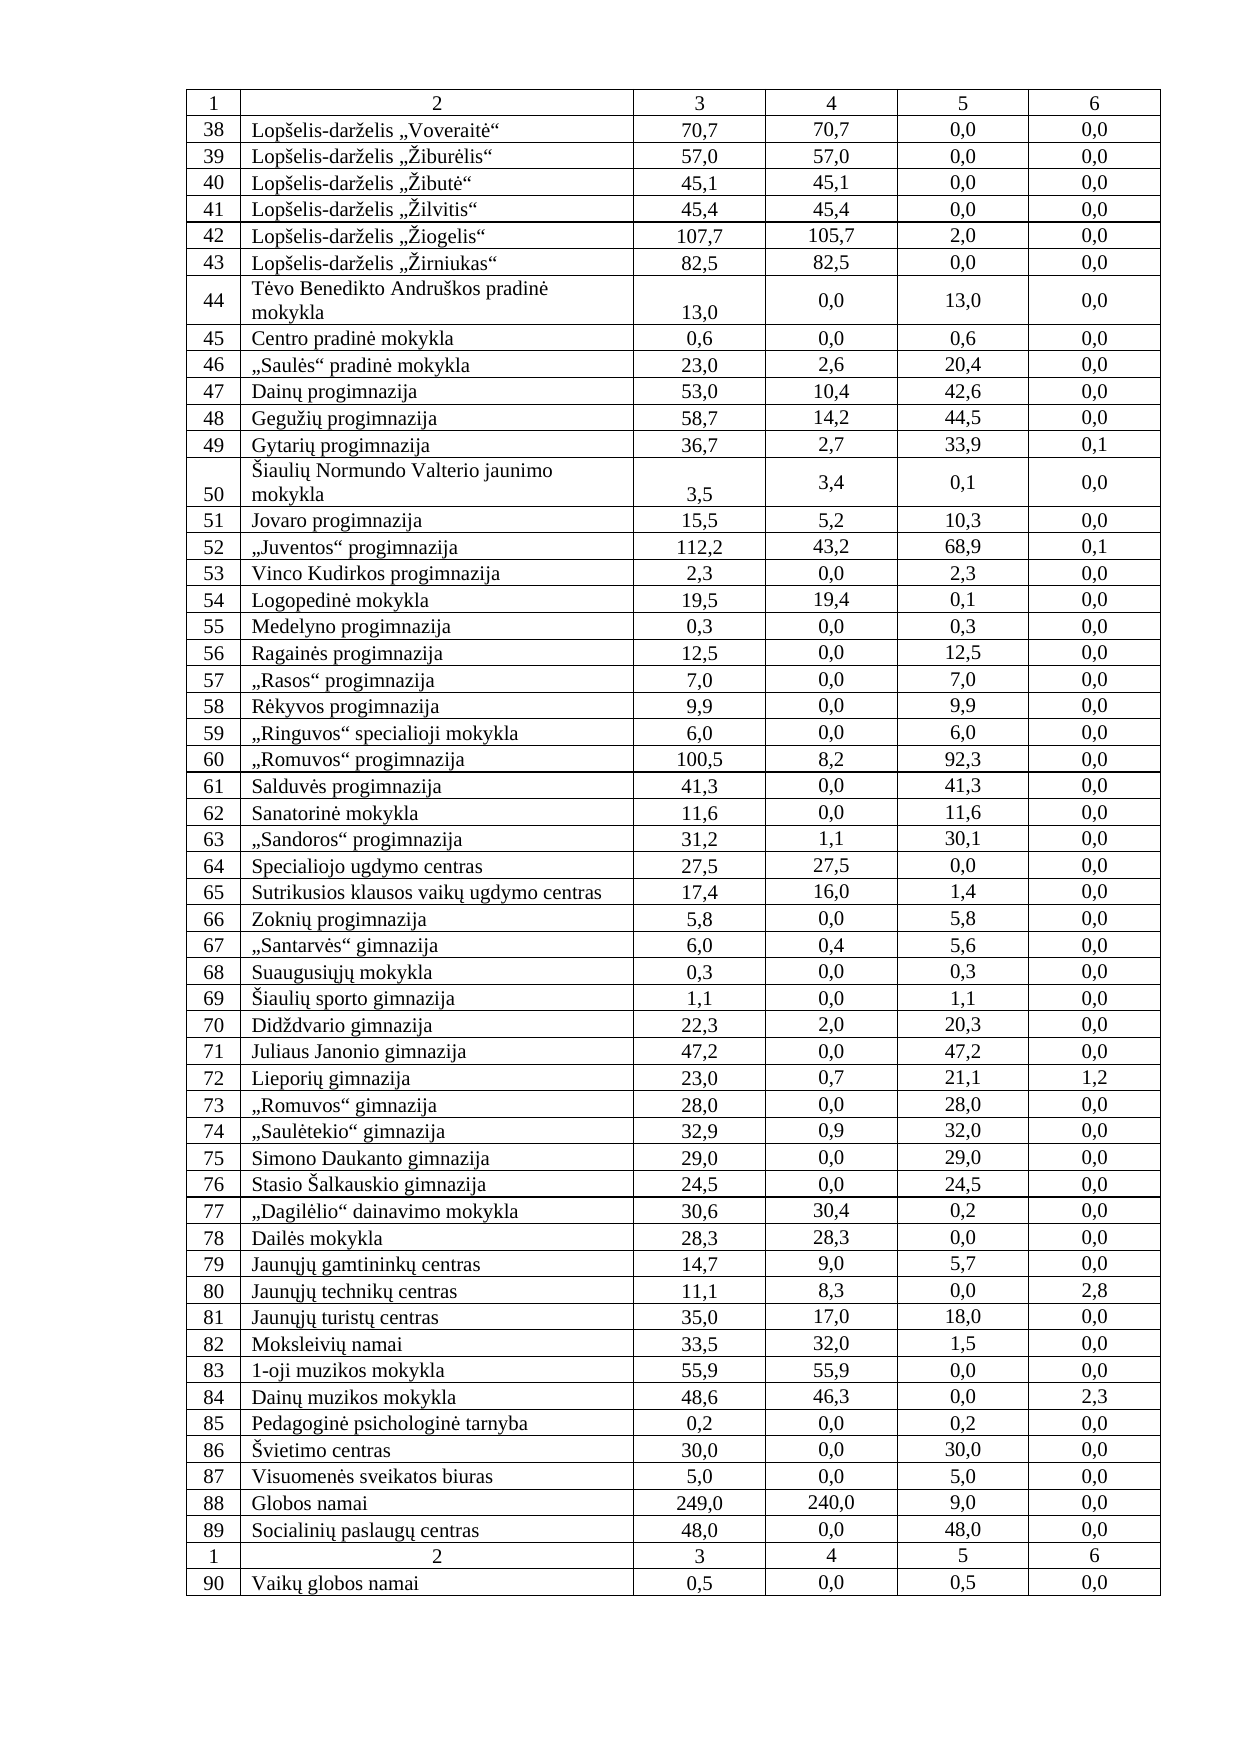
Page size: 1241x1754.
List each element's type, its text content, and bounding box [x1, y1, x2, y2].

table_cell 0,0 [898, 116, 1028, 142]
table_cell 47 [187, 378, 240, 403]
table_cell Vaikų globos namai [241, 1569, 633, 1595]
table_cell Lopšelis-darželis „Žilvitis“ [241, 196, 633, 221]
table_cell 0,2 [898, 1410, 1028, 1435]
table_cell 70,7 [766, 116, 897, 142]
table_cell 2 [241, 90, 633, 115]
table_cell 240,0 [766, 1490, 897, 1515]
table_cell 72 [187, 1065, 240, 1090]
table_cell Jaunųjų turistų centras [241, 1304, 633, 1329]
table_cell 21,1 [898, 1065, 1028, 1090]
table_cell 57 [187, 666, 240, 692]
table_cell 0,0 [898, 1383, 1028, 1409]
table_cell 0,0 [898, 1277, 1028, 1303]
table_cell Logopedinė mokykla [241, 586, 633, 612]
table_cell 32,0 [898, 1118, 1028, 1143]
table_cell 5,7 [898, 1251, 1028, 1276]
table_cell 14,7 [634, 1251, 765, 1276]
table_cell Rėkyvos progimnazija [241, 693, 633, 718]
table_cell 41,3 [898, 773, 1028, 798]
table_cell 3 [634, 1543, 765, 1568]
table_cell 76 [187, 1171, 240, 1196]
table_cell 0,0 [766, 985, 897, 1010]
table_cell 2,7 [766, 431, 897, 457]
table_cell 48,6 [634, 1383, 765, 1409]
table_cell 48 [187, 405, 240, 430]
table_cell 0,0 [1029, 196, 1160, 221]
table_cell Gegužių progimnazija [241, 405, 633, 430]
table_cell 20,3 [898, 1011, 1028, 1037]
table_cell 0,0 [1029, 325, 1160, 350]
table_cell 59 [187, 719, 240, 745]
table_cell Vinco Kudirkos progimnazija [241, 560, 633, 585]
table_cell 0,0 [1029, 458, 1160, 506]
table_cell 0,0 [1029, 746, 1160, 771]
table_cell 1-oji muzikos mokykla [241, 1357, 633, 1382]
table_cell 7,0 [634, 666, 765, 692]
table_cell 43 [187, 249, 240, 274]
table_cell 29,0 [898, 1144, 1028, 1170]
table_cell 0,0 [766, 640, 897, 665]
table_cell 13,0 [634, 276, 765, 324]
table_cell 57,0 [766, 143, 897, 168]
table_cell 0,0 [1029, 719, 1160, 745]
table_cell 50 [187, 458, 240, 506]
table_cell 0,0 [1029, 1011, 1160, 1037]
table_cell 0,2 [898, 1198, 1028, 1223]
table_cell 82,5 [766, 249, 897, 274]
table_cell 51 [187, 507, 240, 532]
table_cell 80 [187, 1277, 240, 1303]
table_cell 47,2 [634, 1038, 765, 1063]
table_cell 0,0 [1029, 1251, 1160, 1276]
table_cell 73 [187, 1091, 240, 1117]
table_cell 84 [187, 1383, 240, 1409]
table_cell 0,0 [1029, 1569, 1160, 1595]
table_cell 53 [187, 560, 240, 585]
table_cell 18,0 [898, 1304, 1028, 1329]
table_cell 24,5 [898, 1171, 1028, 1196]
table_cell 0,0 [1029, 276, 1160, 324]
table_cell „Juventos“ progimnazija [241, 533, 633, 559]
table_cell Visuomenės sveikatos biuras [241, 1463, 633, 1488]
table_cell 41 [187, 196, 240, 221]
table_cell 20,4 [898, 351, 1028, 377]
table_cell 1 [187, 1543, 240, 1568]
table_cell 23,0 [634, 1065, 765, 1090]
table_cell 0,0 [1029, 799, 1160, 824]
table_cell 0,0 [898, 1357, 1028, 1382]
table_cell 0,0 [1029, 1118, 1160, 1143]
table_cell 15,5 [634, 507, 765, 532]
table_cell 52 [187, 533, 240, 559]
table_cell 5 [898, 90, 1028, 115]
table_cell 46 [187, 351, 240, 377]
table_cell 0,0 [766, 958, 897, 984]
table_cell 45,1 [634, 169, 765, 195]
table_cell 2,3 [1029, 1383, 1160, 1409]
table_cell 12,5 [898, 640, 1028, 665]
table_cell Švietimo centras [241, 1436, 633, 1462]
table_cell 1,1 [634, 985, 765, 1010]
table_cell 0,0 [1029, 586, 1160, 612]
table_cell 11,6 [898, 799, 1028, 824]
table_cell 5 [898, 1543, 1028, 1568]
table_cell 3,4 [766, 458, 897, 506]
table_cell 0,0 [1029, 249, 1160, 274]
table_cell 55,9 [634, 1357, 765, 1382]
table_cell Jovaro progimnazija [241, 507, 633, 532]
table_cell 53,0 [634, 378, 765, 403]
table_cell 68,9 [898, 533, 1028, 559]
table_cell 0,0 [1029, 640, 1160, 665]
table_cell Medelyno progimnazija [241, 613, 633, 638]
table_cell 27,5 [634, 852, 765, 878]
table_cell Sanatorinė mokykla [241, 799, 633, 824]
table_cell Lopšelis-darželis „Žirniukas“ [241, 249, 633, 274]
table_cell 56 [187, 640, 240, 665]
table_cell Jaunųjų gamtininkų centras [241, 1251, 633, 1276]
table_cell 0,4 [766, 932, 897, 957]
table_cell 87 [187, 1463, 240, 1488]
table_cell 0,0 [766, 1091, 897, 1117]
table_cell 9,9 [898, 693, 1028, 718]
table_cell 0,6 [898, 325, 1028, 350]
table_cell 0,0 [1029, 378, 1160, 403]
table_cell 19,5 [634, 586, 765, 612]
table_cell „Saulės“ pradinė mokykla [241, 351, 633, 377]
table_cell 0,0 [1029, 405, 1160, 430]
table_cell 0,0 [766, 1516, 897, 1542]
table_cell 79 [187, 1251, 240, 1276]
table_cell 62 [187, 799, 240, 824]
table_cell Salduvės progimnazija [241, 773, 633, 798]
table_cell 0,0 [1029, 1198, 1160, 1223]
table_cell 88 [187, 1490, 240, 1515]
table_cell 0,0 [1029, 507, 1160, 532]
table_cell 1,1 [898, 985, 1028, 1010]
table_cell 49 [187, 431, 240, 457]
table_cell 0,3 [898, 613, 1028, 638]
table_cell 12,5 [634, 640, 765, 665]
table_cell 42 [187, 223, 240, 248]
table_cell 11,1 [634, 1277, 765, 1303]
table_cell 28,3 [634, 1224, 765, 1249]
table_cell 0,0 [1029, 852, 1160, 878]
table_cell Lopšelis-darželis „Žiogelis“ [241, 223, 633, 248]
table_cell 48,0 [898, 1516, 1028, 1542]
table_cell 35,0 [634, 1304, 765, 1329]
table_cell 70,7 [634, 116, 765, 142]
table_cell 0,0 [898, 852, 1028, 878]
table_cell 0,0 [766, 1569, 897, 1595]
table_cell 0,3 [634, 958, 765, 984]
table_cell 0,0 [1029, 1436, 1160, 1462]
table_cell 3,5 [634, 458, 765, 506]
table_cell 0,1 [1029, 431, 1160, 457]
table_cell 60 [187, 746, 240, 771]
table_cell 112,2 [634, 533, 765, 559]
table_cell „Rasos“ progimnazija [241, 666, 633, 692]
table_cell 24,5 [634, 1171, 765, 1196]
table_cell 0,0 [1029, 223, 1160, 248]
table_cell 9,0 [898, 1490, 1028, 1515]
table_cell 0,1 [1029, 533, 1160, 559]
table_cell 30,6 [634, 1198, 765, 1223]
table_cell 2,3 [898, 560, 1028, 585]
table_cell 5,2 [766, 507, 897, 532]
table_cell 57,0 [634, 143, 765, 168]
table_cell 9,9 [634, 693, 765, 718]
table_cell 2 [241, 1543, 633, 1568]
table_cell 0,0 [1029, 1490, 1160, 1515]
table_cell 16,0 [766, 879, 897, 904]
table_cell 105,7 [766, 223, 897, 248]
table_cell „Santarvės“ gimnazija [241, 932, 633, 957]
table_cell 2,6 [766, 351, 897, 377]
table_cell 0,0 [766, 613, 897, 638]
table_cell 38 [187, 116, 240, 142]
table_cell 10,3 [898, 507, 1028, 532]
table_cell 36,7 [634, 431, 765, 457]
table_cell 44,5 [898, 405, 1028, 430]
table_cell 82,5 [634, 249, 765, 274]
table_cell Dainų muzikos mokykla [241, 1383, 633, 1409]
table_cell 39 [187, 143, 240, 168]
table_cell 28,3 [766, 1224, 897, 1249]
table_cell Juliaus Janonio gimnazija [241, 1038, 633, 1063]
table_cell Dailės mokykla [241, 1224, 633, 1249]
table_cell 89 [187, 1516, 240, 1542]
table_cell 6,0 [634, 719, 765, 745]
table_cell 43,2 [766, 533, 897, 559]
table_cell 3 [634, 90, 765, 115]
table_cell 0,0 [1029, 351, 1160, 377]
table_cell 0,0 [1029, 143, 1160, 168]
table_cell 61 [187, 773, 240, 798]
table_cell 0,0 [898, 169, 1028, 195]
table_cell 0,0 [1029, 773, 1160, 798]
table_cell 1,2 [1029, 1065, 1160, 1090]
table_cell 32,9 [634, 1118, 765, 1143]
table_cell 5,0 [898, 1463, 1028, 1488]
table_cell 17,4 [634, 879, 765, 904]
table_cell Globos namai [241, 1490, 633, 1515]
table_cell Lopšelis-darželis „Voveraitė“ [241, 116, 633, 142]
table_cell 78 [187, 1224, 240, 1249]
table_cell „Ringuvos“ specialioji mokykla [241, 719, 633, 745]
table_cell Lopšelis-darželis „Žiburėlis“ [241, 143, 633, 168]
table_cell 6,0 [634, 932, 765, 957]
table_cell 0,0 [898, 143, 1028, 168]
table_cell 0,3 [634, 613, 765, 638]
table_cell 0,0 [1029, 1410, 1160, 1435]
table_cell 0,0 [1029, 116, 1160, 142]
table_cell 42,6 [898, 378, 1028, 403]
table_cell 0,0 [766, 325, 897, 350]
table_cell 19,4 [766, 586, 897, 612]
table_cell 0,0 [766, 1436, 897, 1462]
table_cell 44 [187, 276, 240, 324]
table_cell 4 [766, 90, 897, 115]
table_cell 0,0 [1029, 1091, 1160, 1117]
table_cell 0,0 [766, 1144, 897, 1170]
table_cell 0,0 [766, 773, 897, 798]
table_cell 92,3 [898, 746, 1028, 771]
table_cell 82 [187, 1330, 240, 1356]
table_cell 0,0 [1029, 169, 1160, 195]
table_cell 0,0 [1029, 985, 1160, 1010]
table_cell 75 [187, 1144, 240, 1170]
table_cell 1,5 [898, 1330, 1028, 1356]
table_cell 0,0 [766, 1171, 897, 1196]
table_cell 5,0 [634, 1463, 765, 1488]
table_cell 0,0 [766, 666, 897, 692]
table_cell 64 [187, 852, 240, 878]
table_cell 46,3 [766, 1383, 897, 1409]
table_cell 10,4 [766, 378, 897, 403]
table_cell 77 [187, 1198, 240, 1223]
table_cell 0,0 [1029, 1304, 1160, 1329]
table_cell Moksleivių namai [241, 1330, 633, 1356]
table_cell 0,0 [766, 719, 897, 745]
table_cell Stasio Šalkauskio gimnazija [241, 1171, 633, 1196]
table_cell 4 [766, 1543, 897, 1568]
table_cell 6 [1029, 1543, 1160, 1568]
table_cell 0,0 [766, 905, 897, 931]
table_cell 22,3 [634, 1011, 765, 1037]
table_cell Didždvario gimnazija [241, 1011, 633, 1037]
table_cell 0,0 [1029, 958, 1160, 984]
table_cell 0,0 [1029, 905, 1160, 931]
table_cell Pedagoginė psichologinė tarnyba [241, 1410, 633, 1435]
table_cell 28,0 [898, 1091, 1028, 1117]
table_cell 0,0 [766, 799, 897, 824]
table_cell 30,0 [634, 1436, 765, 1462]
table_cell Dainų progimnazija [241, 378, 633, 403]
table_cell 65 [187, 879, 240, 904]
table_cell 13,0 [898, 276, 1028, 324]
table_cell Jaunųjų technikų centras [241, 1277, 633, 1303]
table_cell „Saulėtekio“ gimnazija [241, 1118, 633, 1143]
table_cell Šiaulių Normundo Valterio jaunimo mokykla [241, 458, 633, 506]
table_cell 107,7 [634, 223, 765, 248]
table_cell 30,1 [898, 826, 1028, 851]
table_cell 0,0 [1029, 1463, 1160, 1488]
table_cell 0,0 [766, 1038, 897, 1063]
table_cell 6 [1029, 90, 1160, 115]
table_cell Socialinių paslaugų centras [241, 1516, 633, 1542]
table_cell 29,0 [634, 1144, 765, 1170]
table_cell 8,2 [766, 746, 897, 771]
table_cell 71 [187, 1038, 240, 1063]
table_cell 68 [187, 958, 240, 984]
table_cell Šiaulių sporto gimnazija [241, 985, 633, 1010]
table_cell 0,0 [766, 560, 897, 585]
table_cell 0,2 [634, 1410, 765, 1435]
table_cell 45,4 [766, 196, 897, 221]
table_cell 47,2 [898, 1038, 1028, 1063]
table_cell 0,0 [1029, 693, 1160, 718]
table_cell 0,0 [898, 249, 1028, 274]
table_cell Simono Daukanto gimnazija [241, 1144, 633, 1170]
table_cell 81 [187, 1304, 240, 1329]
table_cell 83 [187, 1357, 240, 1382]
table_cell Lieporių gimnazija [241, 1065, 633, 1090]
table_cell Centro pradinė mokykla [241, 325, 633, 350]
table_cell Tėvo Benedikto Andruškos pradinė mokykla [241, 276, 633, 324]
table_cell 5,8 [898, 905, 1028, 931]
table_cell Zoknių progimnazija [241, 905, 633, 931]
table_cell 5,6 [898, 932, 1028, 957]
table_cell 0,0 [1029, 1038, 1160, 1063]
table_cell 33,5 [634, 1330, 765, 1356]
table_cell „Dagilėlio“ dainavimo mokykla [241, 1198, 633, 1223]
table_cell 0,0 [1029, 1224, 1160, 1249]
table_cell „Romuvos“ gimnazija [241, 1091, 633, 1117]
table_cell Lopšelis-darželis „Žibutė“ [241, 169, 633, 195]
table_cell 0,6 [634, 325, 765, 350]
table_cell 0,0 [1029, 1330, 1160, 1356]
table_cell 32,0 [766, 1330, 897, 1356]
table_cell 0,0 [1029, 1516, 1160, 1542]
table_cell 23,0 [634, 351, 765, 377]
table_cell 2,3 [634, 560, 765, 585]
table_cell Sutrikusios klausos vaikų ugdymo centras [241, 879, 633, 904]
table_cell 0,0 [1029, 932, 1160, 957]
table_cell 100,5 [634, 746, 765, 771]
table_cell 0,1 [898, 586, 1028, 612]
table_cell 0,0 [1029, 1144, 1160, 1170]
table_cell 67 [187, 932, 240, 957]
table_cell 69 [187, 985, 240, 1010]
table_cell 48,0 [634, 1516, 765, 1542]
table_cell 2,0 [898, 223, 1028, 248]
table_cell 54 [187, 586, 240, 612]
table_cell 0,0 [1029, 613, 1160, 638]
table_cell 0,0 [1029, 1171, 1160, 1196]
table_cell 58,7 [634, 405, 765, 430]
table_cell Suaugusiųjų mokykla [241, 958, 633, 984]
table_cell 1 [187, 90, 240, 115]
table_cell 70 [187, 1011, 240, 1037]
table_cell 8,3 [766, 1277, 897, 1303]
table_cell 0,0 [766, 1410, 897, 1435]
table_cell 55,9 [766, 1357, 897, 1382]
table_cell 11,6 [634, 799, 765, 824]
table_cell 17,0 [766, 1304, 897, 1329]
table_cell 40 [187, 169, 240, 195]
table_cell 30,0 [898, 1436, 1028, 1462]
table_cell 0,0 [766, 693, 897, 718]
table_cell 33,9 [898, 431, 1028, 457]
table_cell 31,2 [634, 826, 765, 851]
table_cell 5,8 [634, 905, 765, 931]
table_cell 55 [187, 613, 240, 638]
table_cell 2,0 [766, 1011, 897, 1037]
table_cell 14,2 [766, 405, 897, 430]
table_cell 1,4 [898, 879, 1028, 904]
table_cell 7,0 [898, 666, 1028, 692]
table_cell 45,1 [766, 169, 897, 195]
table_cell 0,7 [766, 1065, 897, 1090]
table_cell 2,8 [1029, 1277, 1160, 1303]
table_cell Specialiojo ugdymo centras [241, 852, 633, 878]
table_cell Ragainės progimnazija [241, 640, 633, 665]
table_cell 6,0 [898, 719, 1028, 745]
table_cell 90 [187, 1569, 240, 1595]
table_cell 63 [187, 826, 240, 851]
table_cell 0,0 [1029, 826, 1160, 851]
table_cell 0,3 [898, 958, 1028, 984]
table_cell „Sandoros“ progimnazija [241, 826, 633, 851]
table_cell 0,0 [766, 1463, 897, 1488]
table_cell Gytarių progimnazija [241, 431, 633, 457]
table_cell 45 [187, 325, 240, 350]
table_cell 85 [187, 1410, 240, 1435]
table_cell 249,0 [634, 1490, 765, 1515]
table_cell 0,5 [898, 1569, 1028, 1595]
table_cell 0,0 [1029, 879, 1160, 904]
table_cell 0,0 [1029, 560, 1160, 585]
table_cell 0,0 [1029, 1357, 1160, 1382]
table_cell 0,5 [634, 1569, 765, 1595]
table_cell 0,0 [898, 1224, 1028, 1249]
table_cell 0,0 [898, 196, 1028, 221]
table_cell 9,0 [766, 1251, 897, 1276]
table_cell 66 [187, 905, 240, 931]
table_cell 1,1 [766, 826, 897, 851]
table_cell 28,0 [634, 1091, 765, 1117]
table_cell 0,1 [898, 458, 1028, 506]
table_cell 27,5 [766, 852, 897, 878]
table_cell „Romuvos“ progimnazija [241, 746, 633, 771]
table_cell 0,9 [766, 1118, 897, 1143]
table_cell 0,0 [766, 276, 897, 324]
table_cell 45,4 [634, 196, 765, 221]
table_cell 0,0 [1029, 666, 1160, 692]
table_cell 41,3 [634, 773, 765, 798]
table_cell 58 [187, 693, 240, 718]
table_cell 74 [187, 1118, 240, 1143]
table_cell 30,4 [766, 1198, 897, 1223]
table_cell 86 [187, 1436, 240, 1462]
